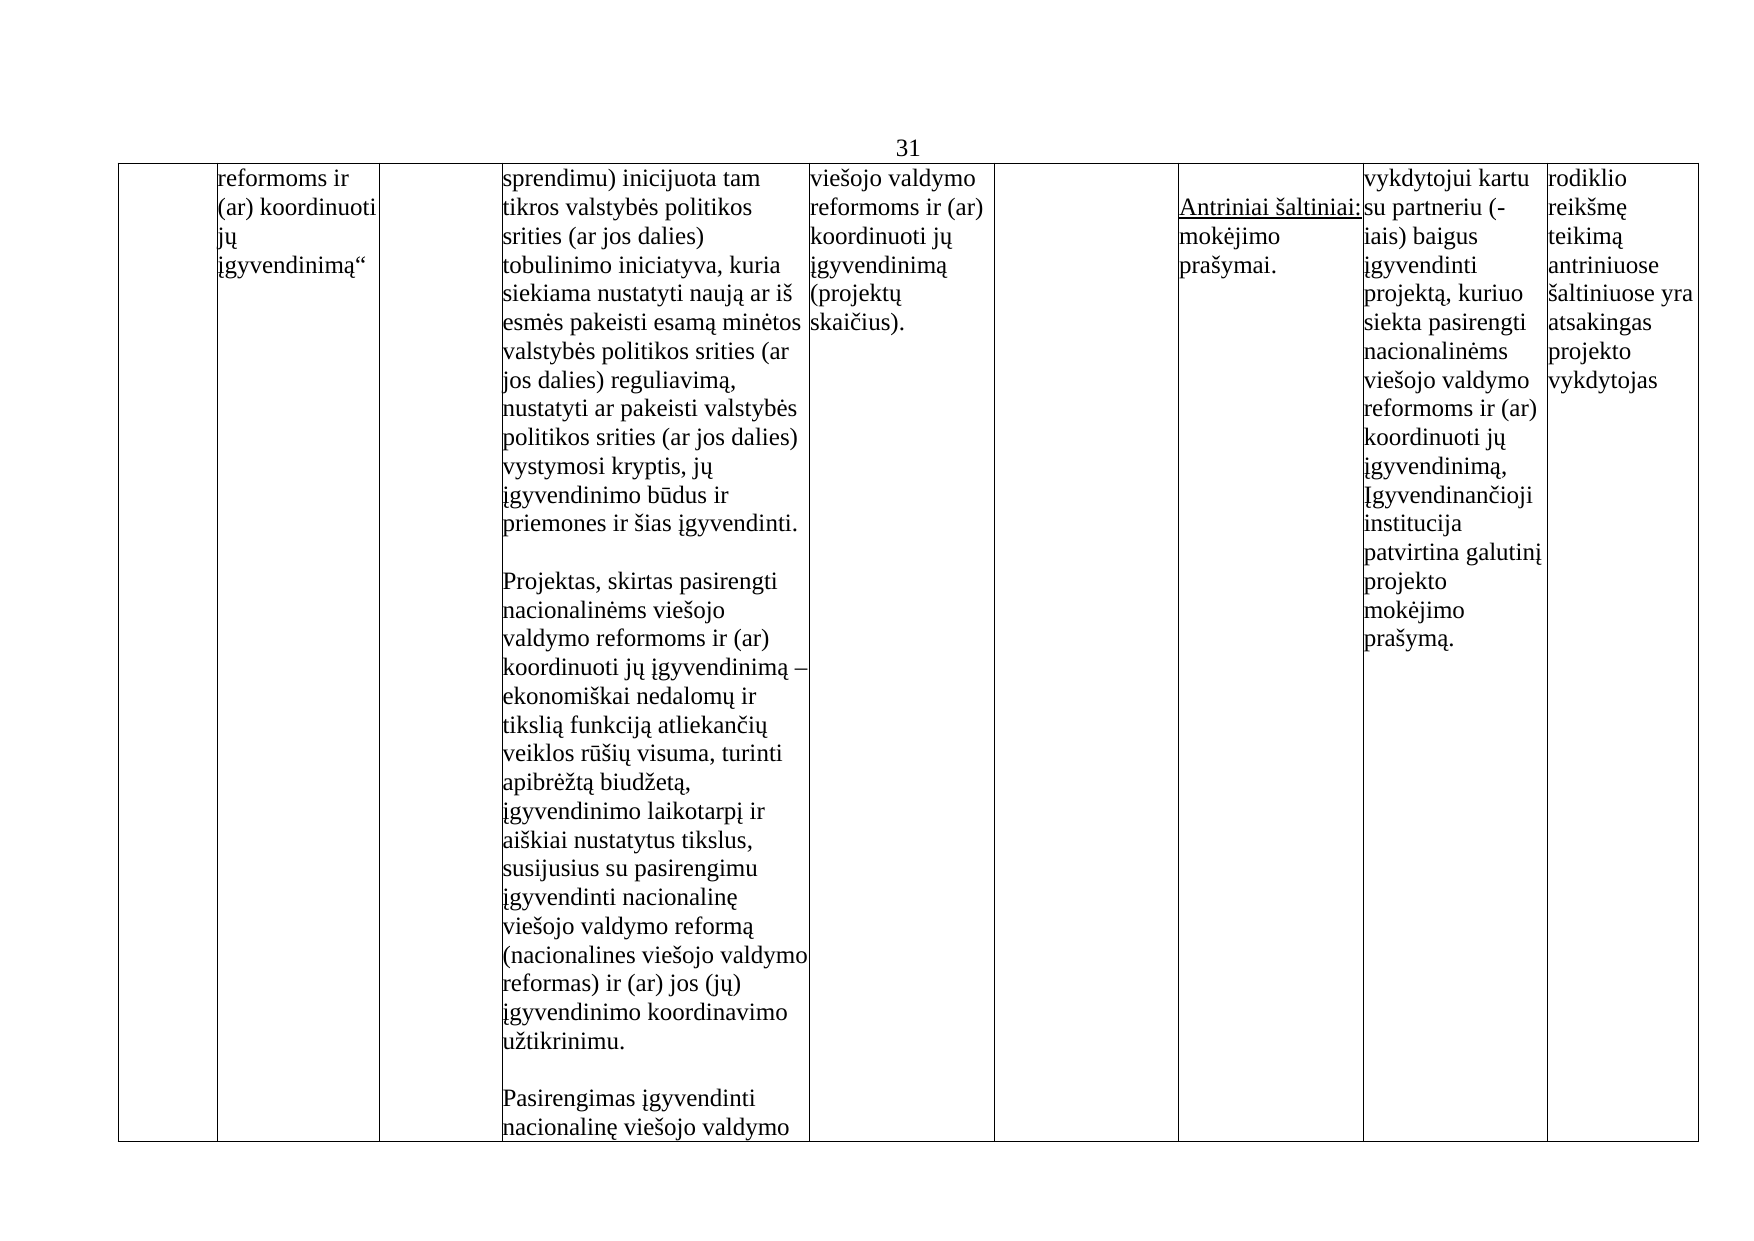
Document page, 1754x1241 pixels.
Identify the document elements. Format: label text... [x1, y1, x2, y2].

table_cell [380, 164, 502, 1141]
table_cell vykdytojui kartu su partneriu (-iais) baigus įgyvendinti projektą, kuriuo siekta pasirengti nacionalinėms viešojo valdymo reformoms ir (ar) koordinuoti jų įgyvendinimą, Įgyvendinančioji institucija patvirtina galutinį projekto mokėjimo prašymą. [1364, 164, 1547, 1141]
table_cell sprendimu) inicijuota tam tikros valstybės politikos srities (ar jos dalies) tobulinimo iniciatyva, kuria siekiama nustatyti naują ar iš esmės pakeisti esamą minėtos valstybės politikos srities (ar jos dalies) reguliavimą, nustatyti ar pakeisti valstybės politikos srities (ar jos dalies) vystymosi kryptis, jų įgyvendinimo būdus ir priemones ir šias įgyvendinti. Projektas, skirtas pasirengti nacionalinėms viešojo valdymo reformoms ir (ar) koordinuoti jų įgyvendinimą – ekonomiškai nedalomų ir tikslią funkciją atliekančių veiklos rūšių visuma, turinti apibrėžtą biudžetą, įgyvendinimo laikotarpį ir aiškiai nustatytus tikslus, susijusius su pasirengimu įgyvendinti nacionalinę viešojo valdymo reformą (nacionalines viešojo valdymo reformas) ir (ar) jos (jų) įgyvendinimo koordinavimo užtikrinimu. Pasirengimas įgyvendinti nacionalinę viešojo valdymo [503, 164, 809, 1141]
table_cell reformoms ir (ar) koordinuoti jų įgyvendinimą“ [218, 164, 379, 1141]
table_cell viešojo valdymo reformoms ir (ar) koordinuoti jų įgyvendinimą (projektų skaičius). [810, 164, 994, 1141]
table_cell rodiklio reikšmę teikimą antriniuose šaltiniuose yra atsakingas projekto vykdytojas [1548, 164, 1698, 1141]
table_cell [119, 164, 217, 1141]
table_cell Antriniai šaltiniai: mokėjimo prašymai. [1179, 164, 1363, 1141]
table_cell [995, 164, 1178, 1141]
